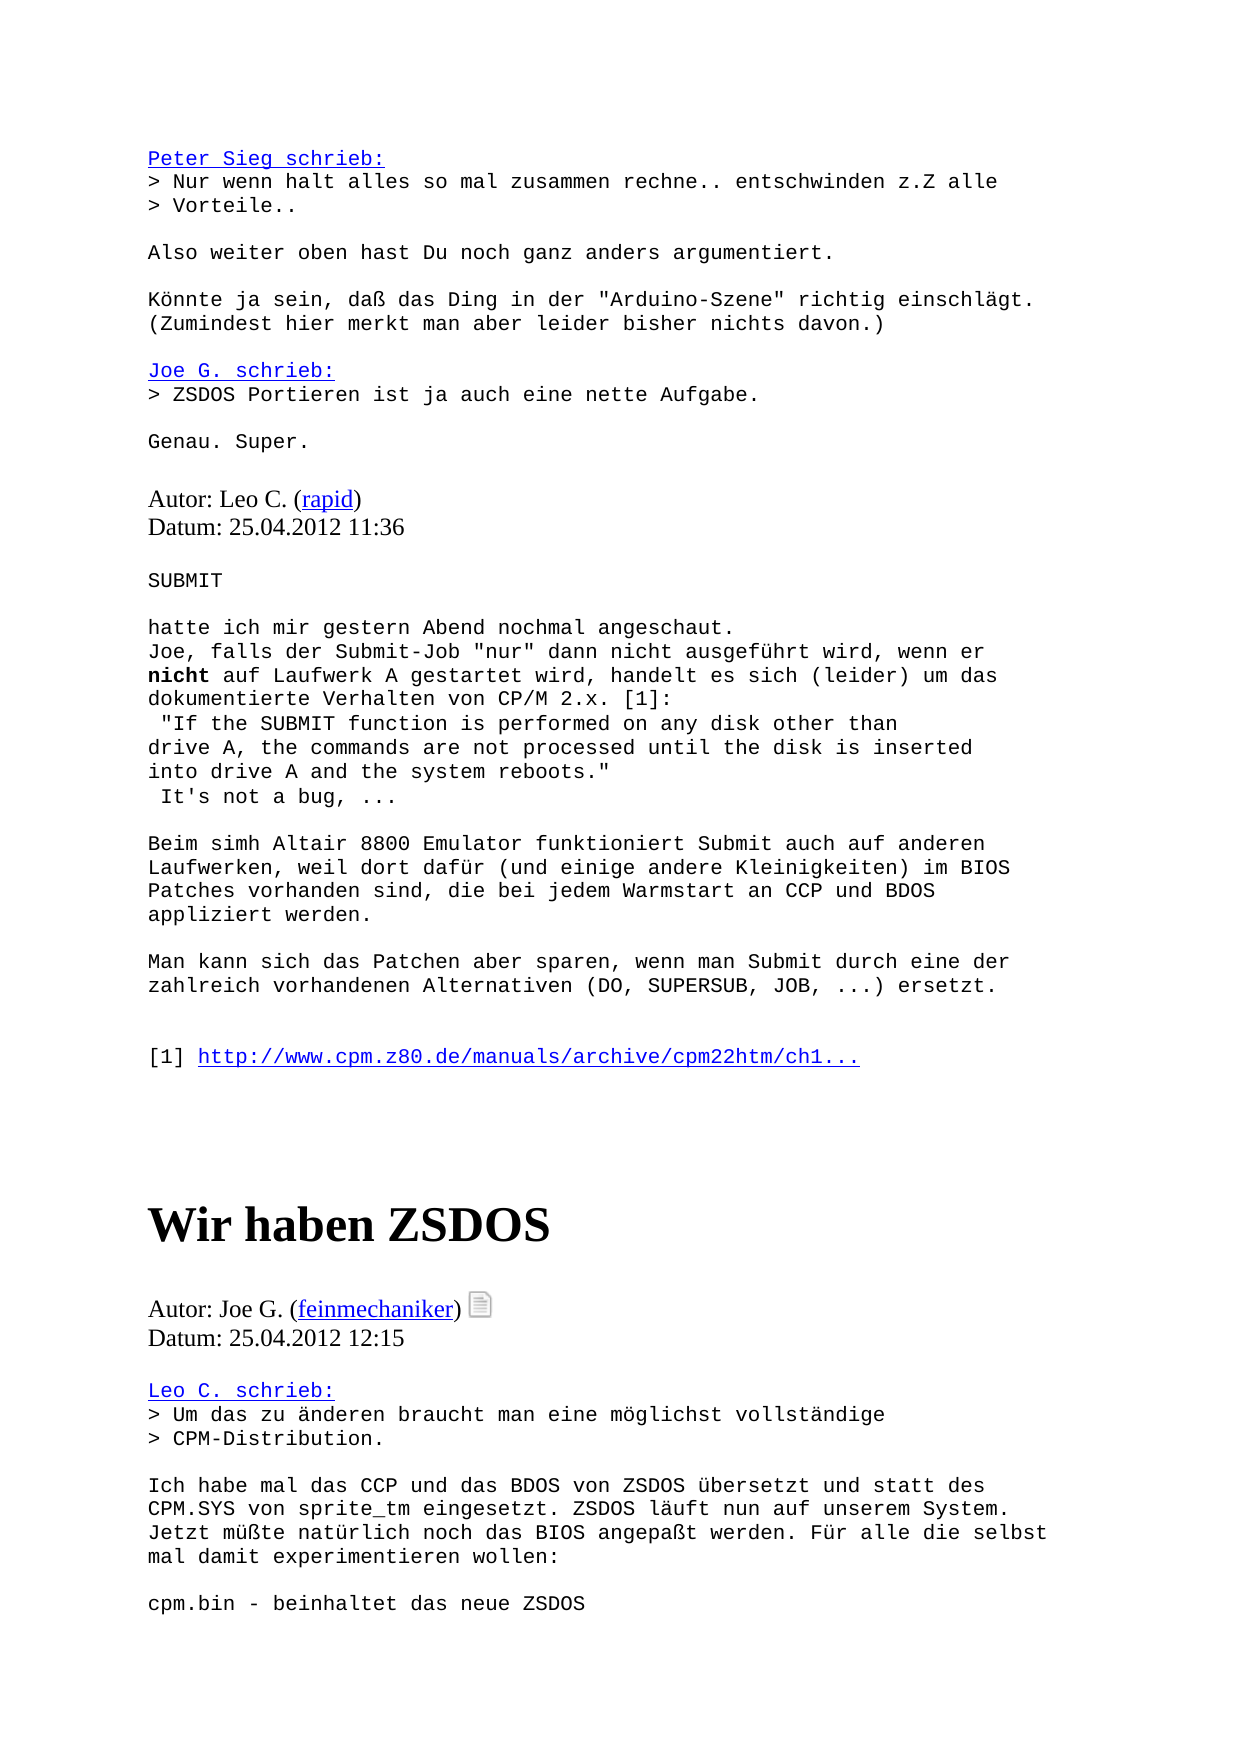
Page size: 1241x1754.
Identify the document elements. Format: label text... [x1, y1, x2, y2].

text nicht auf Laufwerk A gestartet wird, handelt es sich (leider) um das [148, 664, 1093, 688]
text Also weiter oben hast Du noch ganz anders argumentiert. [148, 242, 1093, 266]
text Laufwerken, weil dort dafür (und einige andere Kleinigkeiten) im BIOS [148, 857, 1093, 881]
text appliziert werden. [148, 904, 1093, 928]
text Könnte ja sein, daß das Ding in der "Arduino-Szene" richtig einschlägt. [148, 289, 1093, 313]
text Beim simh Altair 8800 Emulator funktioniert Submit auch auf anderen [148, 833, 1093, 857]
text > ZSDOS Portieren ist ja auch eine nette Aufgabe. [148, 384, 1093, 408]
text > Vorteile.. [148, 195, 1093, 218]
text Peter Sieg schrieb: [148, 148, 1093, 171]
text Man kann sich das Patchen aber sparen, wenn man Submit durch eine der [148, 951, 1093, 975]
table_header "If the SUBMIT function is performed on any disk other than drive A, the commands are not processed until the disk is inserted into drive A and the system reboots." [146, 712, 981, 786]
text Leo C. schrieb: [148, 1380, 1093, 1404]
text hatte ich mir gestern Abend nochmal angeschaut. [148, 617, 1093, 641]
text zahlreich vorhandenen Alternativen (DO, SUPERSUB, JOB, ...) ersetzt. [148, 975, 1093, 999]
text [1] http://www.cpm.z80.de/manuals/archive/cpm22htm/ch1... [148, 1046, 1093, 1070]
text It's not a bug, ... [148, 786, 1093, 809]
text Autor: Joe G. (feinmechaniker) [148, 1292, 1093, 1323]
text Genau. Super. [148, 431, 1093, 455]
text mal damit experimentieren wollen: [148, 1546, 1093, 1569]
text > CPM-Distribution. [148, 1427, 1093, 1451]
subtitle Wir haben ZSDOS [148, 1195, 1093, 1253]
text > Nur wenn halt alles so mal zusammen rechne.. entschwinden z.Z alle [148, 171, 1093, 195]
text dokumentierte Verhalten von CP/M 2.x. [1]: [148, 688, 1093, 712]
text Datum: 25.04.2012 11:36 [148, 512, 1093, 541]
text Autor: Leo C. (rapid) [148, 484, 1093, 512]
text (Zumindest hier merkt man aber leider bisher nichts davon.) [148, 313, 1093, 337]
text Joe, falls der Submit-Job "nur" dann nicht ausgeführt wird, wenn er [148, 641, 1093, 664]
text Jetzt müßte natürlich noch das BIOS angepaßt werden. Für alle die selbst [148, 1522, 1093, 1546]
text CPM.SYS von sprite_tm eingesetzt. ZSDOS läuft nun auf unserem System. [148, 1498, 1093, 1522]
text Ich habe mal das CCP und das BDOS von ZSDOS übersetzt und statt des [148, 1475, 1093, 1498]
text SUBMIT [148, 570, 1093, 594]
text Joe G. schrieb: [148, 360, 1093, 384]
text Patches vorhanden sind, die bei jedem Warmstart an CCP und BDOS [148, 881, 1093, 904]
text Datum: 25.04.2012 12:15 [148, 1323, 1093, 1351]
text > Um das zu änderen braucht man eine möglichst vollständige [148, 1404, 1093, 1427]
picture [467, 1291, 494, 1318]
text cpm.bin - beinhaltet das neue ZSDOS [148, 1593, 1093, 1617]
